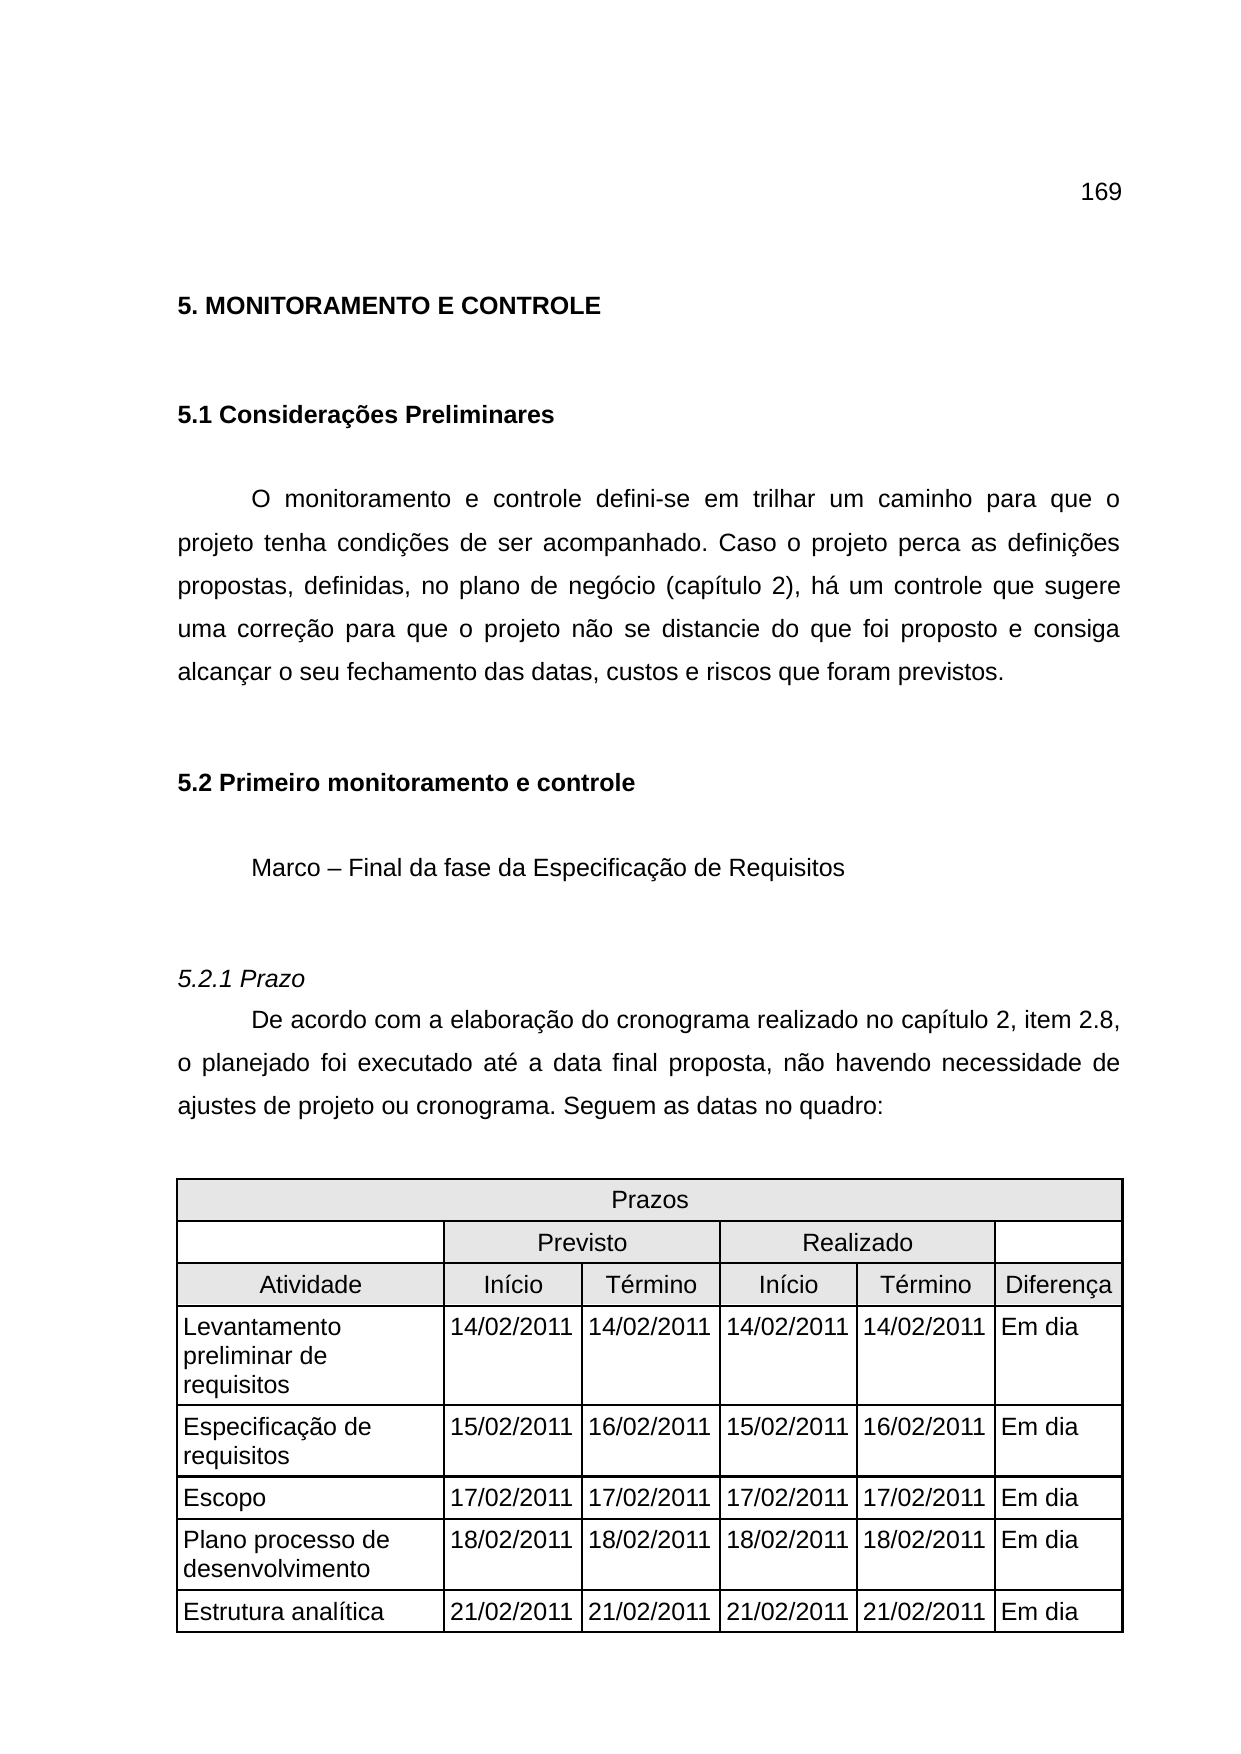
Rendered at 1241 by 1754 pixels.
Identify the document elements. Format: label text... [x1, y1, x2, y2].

subtitle 5.1 Considerações Preliminares [177, 400, 1122, 429]
text De acordo com a elaboração do cronograma realizado no capítulo 2, item 2.8, o planejado foi executado até a data final proposta, não havendo necessidade de ajustes de projeto ou cronograma. Seguem as datas no quadro: [177, 1005, 1122, 1120]
subtitle 5. MONITORAMENTO E CONTROLE [177, 291, 1122, 319]
table_cell 17/02/2011 [445, 1478, 581, 1518]
table_cell 16/02/2011 [858, 1406, 994, 1475]
table_cell 17/02/2011 [858, 1478, 994, 1518]
table_cell Em dia [996, 1406, 1121, 1475]
table_cell Início [445, 1264, 581, 1304]
table_cell 18/02/2011 [721, 1520, 856, 1589]
table_cell Término [858, 1264, 994, 1304]
table_header Prazos [178, 1180, 1121, 1220]
table_cell 21/02/2011 [858, 1591, 994, 1631]
table_cell 18/02/2011 [858, 1520, 994, 1589]
table_cell Especificação de requisitos [178, 1406, 443, 1475]
table_cell 14/02/2011 [721, 1307, 856, 1404]
table_cell 14/02/2011 [445, 1307, 581, 1404]
table_cell 18/02/2011 [445, 1520, 581, 1589]
table_cell 17/02/2011 [721, 1478, 856, 1518]
table_cell Diferença [996, 1264, 1121, 1304]
table_cell 17/02/2011 [583, 1478, 719, 1518]
table_cell Realizado [721, 1222, 994, 1262]
table_cell 15/02/2011 [445, 1406, 581, 1475]
table_cell Em dia [996, 1520, 1121, 1589]
table_cell Término [583, 1264, 719, 1304]
table_cell Em dia [996, 1591, 1121, 1631]
table_cell 21/02/2011 [445, 1591, 581, 1631]
table_cell Em dia [996, 1307, 1121, 1404]
table_cell Plano processo de desenvolvimento [178, 1520, 443, 1589]
table_cell Atividade [178, 1264, 443, 1304]
table_cell 14/02/2011 [583, 1307, 719, 1404]
table_cell [996, 1222, 1121, 1262]
table_cell Levantamento preliminar de requisitos [178, 1307, 443, 1404]
table_cell 15/02/2011 [721, 1406, 856, 1475]
table_cell Previsto [445, 1222, 719, 1262]
table_cell 18/02/2011 [583, 1520, 719, 1589]
table_cell 14/02/2011 [858, 1307, 994, 1404]
subtitle 5.2 Primeiro monitoramento e controle [177, 768, 1122, 797]
table_cell [178, 1222, 443, 1262]
text Marco – Final da fase da Especificação de Requisitos [177, 853, 1122, 881]
table_cell Em dia [996, 1478, 1121, 1518]
table_cell Estrutura analítica [178, 1591, 443, 1631]
table_cell Início [721, 1264, 856, 1304]
table_cell 21/02/2011 [583, 1591, 719, 1631]
subtitle 5.2.1 Prazo [177, 964, 1122, 993]
text O monitoramento e controle defini-se em trilhar um caminho para que o projeto tenha condições de ser acompanhado. Caso o projeto perca as definições propostas, definidas, no plano de negócio (capítulo 2), há um controle que sugere uma correção para que o projeto não se distancie do que foi proposto e consiga alcançar o seu fechamento das datas, custos e riscos que foram previstos. [177, 484, 1122, 686]
table_cell 16/02/2011 [583, 1406, 719, 1475]
table_cell 21/02/2011 [721, 1591, 856, 1631]
table_cell Escopo [178, 1478, 443, 1518]
